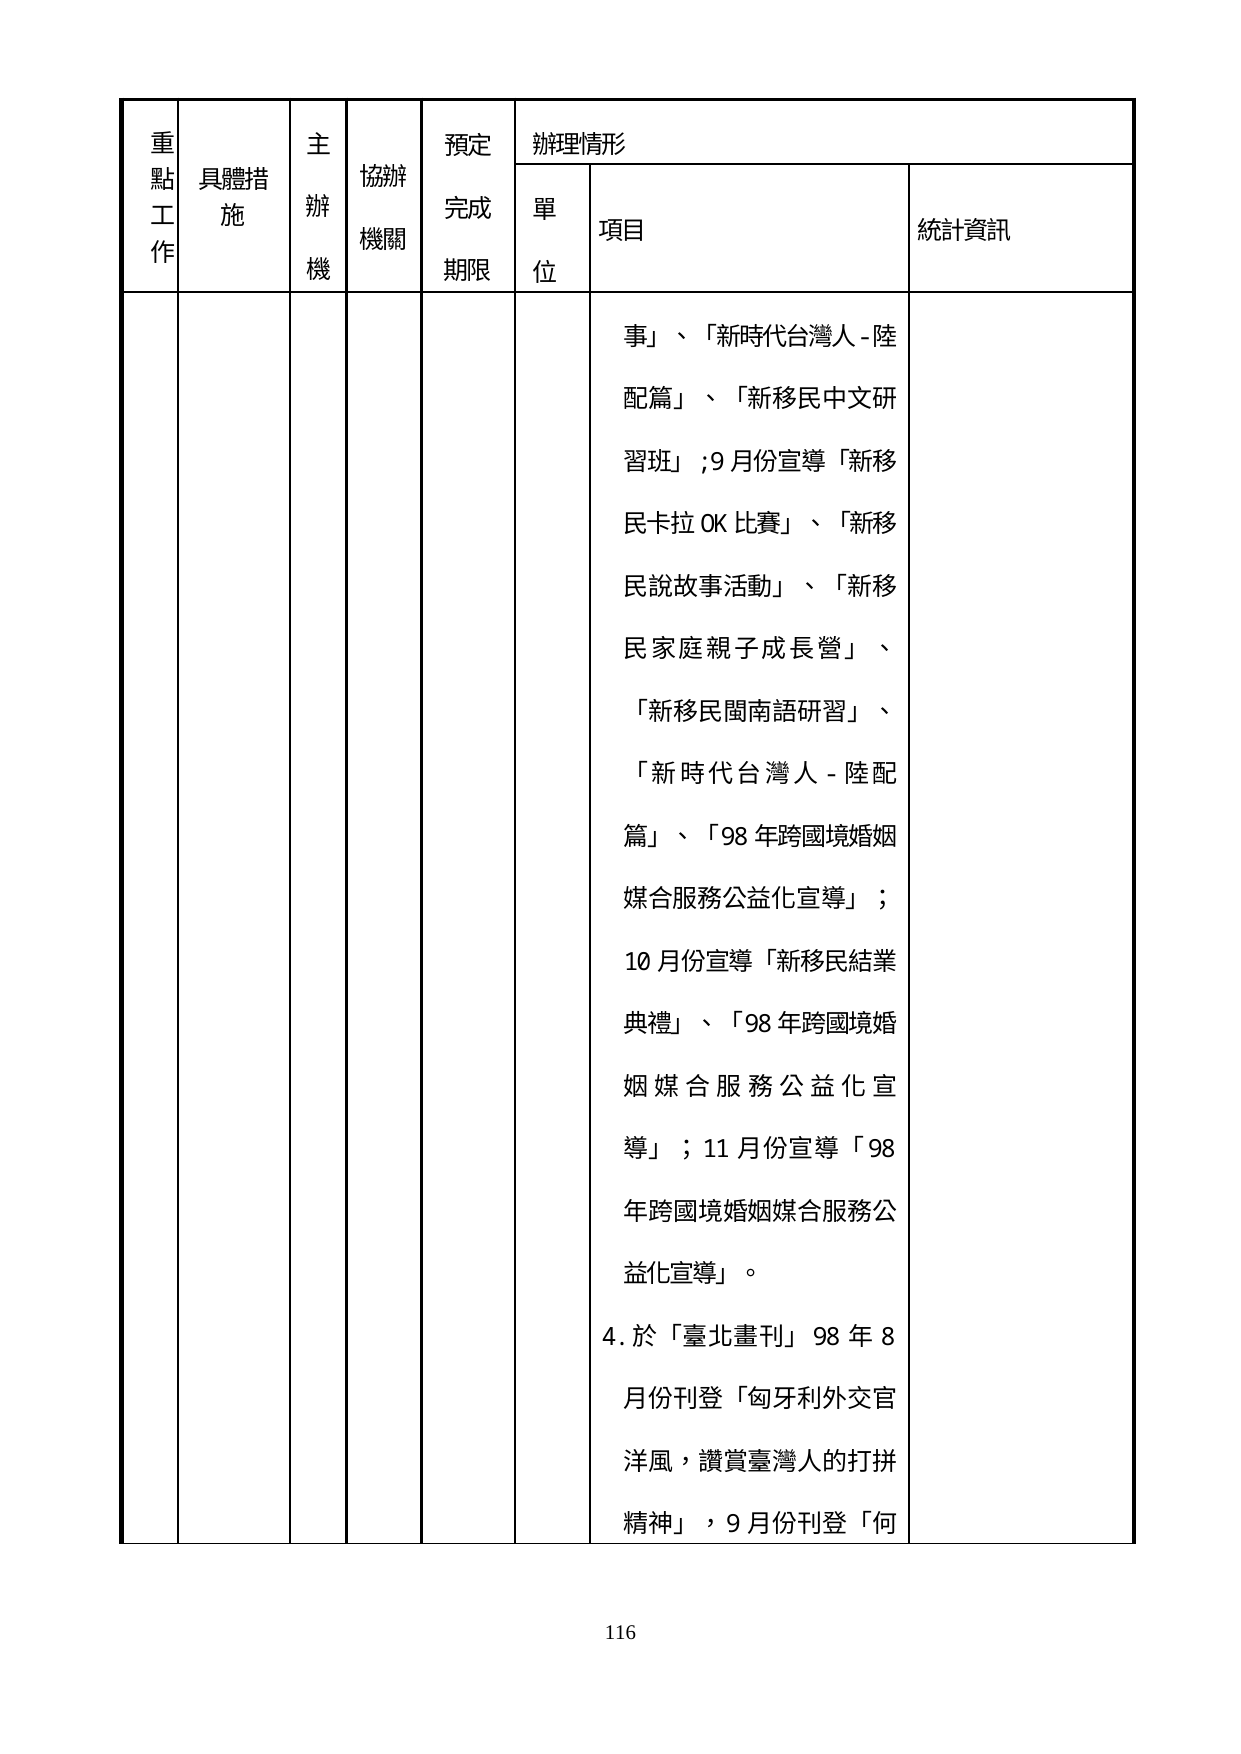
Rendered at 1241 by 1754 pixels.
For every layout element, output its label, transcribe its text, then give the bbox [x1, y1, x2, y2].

table_header 具體措施 [179, 101, 289, 291]
table_cell [348, 293, 420, 1543]
table_cell [516, 293, 589, 1543]
table_header 辦理情形 [516, 101, 1132, 163]
table_header 協辦 機關 [348, 101, 420, 291]
table_header 預定完成期限 [423, 101, 514, 291]
table_cell 事」、「新時代台灣人-陸配篇」、「新移民中文研習班」;9月份宣導「新移民卡拉OK比賽」、「新移民說故事活動」、「新移民家庭親子成長營」、「新移民閩南語研習」、「新時代台灣人-陸配篇」、「98年跨國境婚姻媒合服務公益化宣導」；10月份宣導「新移民結業典禮」、「98年跨國境婚姻媒合服務公益化宣導」；11月份宣導「98年跨國境婚姻媒合服務公益化宣導」。 4.於「臺北畫刊」98年8月份刊登「匈牙利外交官洋風，讚賞臺灣人的打拼精神」，9月份刊登「何 [591, 293, 908, 1543]
table_cell 單位 [516, 165, 589, 291]
table_cell [124, 293, 177, 1543]
table_cell 項目 [591, 165, 908, 291]
table_cell 新聞局 [291, 293, 345, 1543]
table_header 主辦 機關 [291, 101, 345, 291]
table_cell [910, 293, 1132, 1543]
table_header 重點工作 [124, 101, 177, 291]
table_cell [423, 293, 514, 1543]
table_cell 統計資訊 [910, 165, 1132, 291]
table_cell [179, 293, 289, 1543]
